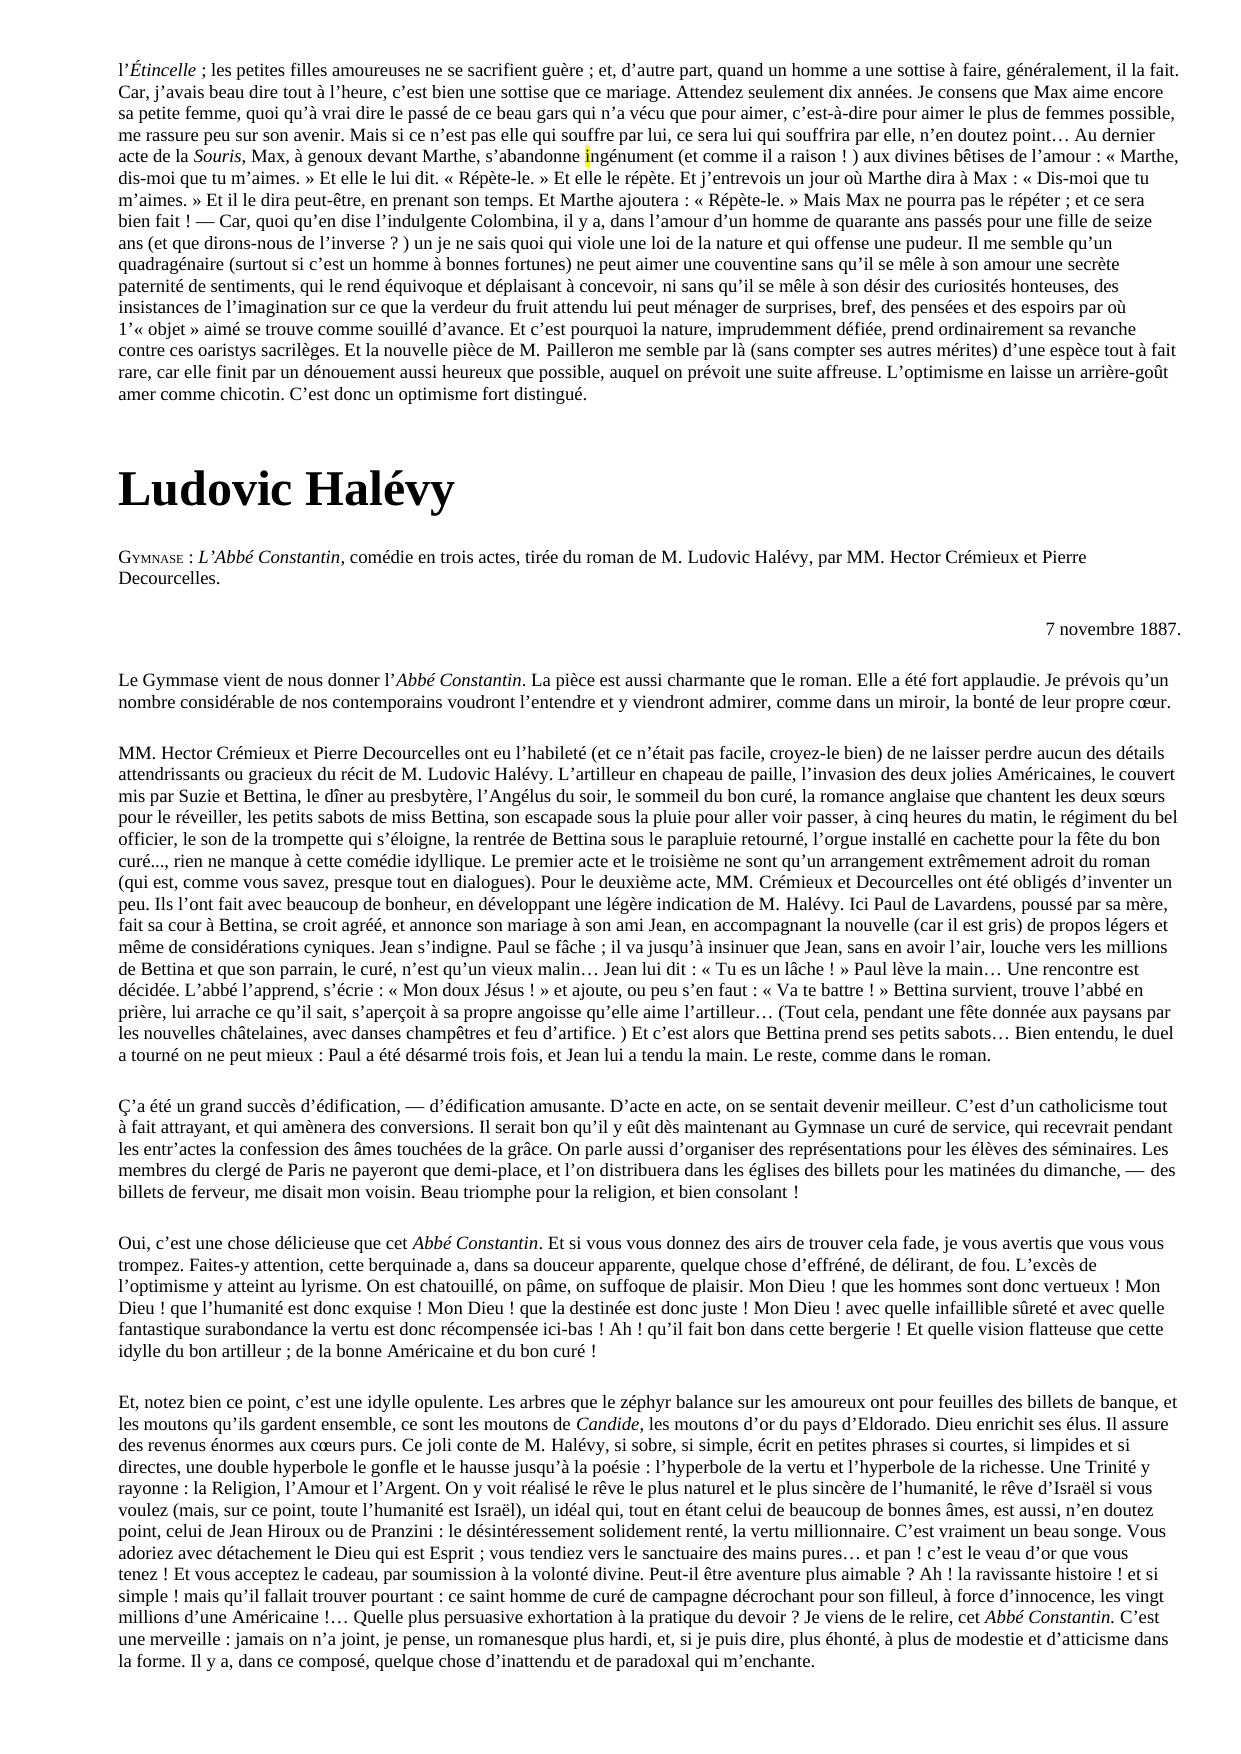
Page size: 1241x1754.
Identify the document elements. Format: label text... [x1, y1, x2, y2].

text Gymnase : L’Abbé Constantin, comédie en trois actes, tirée du roman de M. Ludovic Halévy, par MM. Hector Crémieux et Pierre Decourcelles. [118, 546, 1181, 589]
text Et, notez bien ce point, c’est une idylle opulente. Les arbres que le zéphyr balance sur les amoureux ont pour feuilles des billets de banque, et les moutons qu’ils gardent ensemble, ce sont les moutons de Candide, les moutons d’or du pays d’Eldorado. Dieu enrichit ses élus. Il assure des revenus énormes aux cœurs purs. Ce joli conte de M. Halévy, si sobre, si simple, écrit en petites phrases si courtes, si limpides et si directes, une double hyperbole le gonfle et le hausse jusqu’à la poésie : l’hyperbole de la vertu et l’hyperbole de la richesse. Une Trinité y rayonne : la Religion, l’Amour et l’Argent. On y voit réalisé le rêve le plus naturel et le plus sincère de l’humanité, le rêve d’Israël si vous voulez (mais, sur ce point, toute l’humanité est Israël), un idéal qui, tout en étant celui de beaucoup de bonnes âmes, est aussi, n’en doutez point, celui de Jean Hiroux ou de Pranzini : le désintéressement solidement renté, la vertu millionnaire. C’est vraiment un beau songe. Vous adoriez avec détachement le Dieu qui est Esprit ; vous tendiez vers le sanctuaire des mains pures… et pan ! c’est le veau d’or que vous tenez ! Et vous acceptez le cadeau, par soumission à la volonté divine. Peut-il être aventure plus aimable ? Ah ! la ravissante histoire ! et si simple ! mais qu’il fallait trouver pourtant : ce saint homme de curé de campagne décrochant pour son filleul, à force d’innocence, les vingt millions d’une Américaine !… Quelle plus persuasive exhortation à la pratique du devoir ? Je viens de le relire, cet Abbé Constantin. C’est une merveille : jamais on n’a joint, je pense, un romanesque plus hardi, et, si je puis dire, plus éhonté, à plus de modestie et d’atticisme dans la forme. Il y a, dans ce composé, quelque chose d’inattendu et de paradoxal qui m’enchante. [118, 1391, 1181, 1671]
text Le Gymmase vient de nous donner l’Abbé Constantin. La pièce est aussi charmante que le roman. Elle a été fort applaudie. Je prévois qu’un nombre considérable de nos contemporains voudront l’entendre et y viendront admirer, comme dans un miroir, la bonté de leur propre cœur. [118, 669, 1181, 712]
text Oui, c’est une chose délicieuse que cet Abbé Constantin. Et si vous vous donnez des airs de trouver cela fade, je vous avertis que vous vous trompez. Faites-y attention, cette berquinade a, dans sa douceur apparente, quelque chose d’effréné, de délirant, de fou. L’excès de l’optimisme y atteint au lyrisme. On est chatouillé, on pâme, on suffoque de plaisir. Mon Dieu ! que les hommes sont donc vertueux ! Mon Dieu ! que l’humanité est donc exquise ! Mon Dieu ! que la destinée est donc juste ! Mon Dieu ! avec quelle infaillible sûreté et avec quelle fantastique surabondance la vertu est donc récompensée ici-bas ! Ah ! qu’il fait bon dans cette bergerie ! Et quelle vision flatteuse que cette idylle du bon artilleur ; de la bonne Américaine et du bon curé ! [118, 1232, 1181, 1361]
subtitle LUDOVIC HALÉVY [118, 458, 1181, 516]
text MM. Hector Crémieux et Pierre Decourcelles ont eu l’habileté (et ce n’était pas facile, croyez-le bien) de ne laisser perdre aucun des détails attendrissants ou gracieux du récit de M. Ludovic Halévy. L’artilleur en chapeau de paille, l’invasion des deux jolies Américaines, le couvert mis par Suzie et Bettina, le dîner au presbytère, l’Angélus du soir, le sommeil du bon curé, la romance anglaise que chantent les deux sœurs pour le réveiller, les petits sabots de miss Bettina, son escapade sous la pluie pour aller voir passer, à cinq heures du matin, le régiment du bel officier, le son de la trompette qui s’éloigne, la rentrée de Bettina sous le parapluie retourné, l’orgue installé en cachette pour la fête du bon curé..., rien ne manque à cette comédie idyllique. Le premier acte et le troisième ne sont qu’un arrangement extrêmement adroit du roman (qui est, comme vous savez, presque tout en dialogues). Pour le deuxième acte, MM. Crémieux et Decourcelles ont été obligés d’inventer un peu. Ils l’ont fait avec beaucoup de bonheur, en développant une légère indication de M. Halévy. Ici Paul de Lavardens, poussé par sa mère, fait sa cour à Bettina, se croit agréé, et annonce son mariage à son ami Jean, en accompagnant la nouvelle (car il est gris) de propos légers et même de considérations cyniques. Jean s’indigne. Paul se fâche ; il va jusqu’à insinuer que Jean, sans en avoir l’air, louche vers les millions de Bettina et que son parrain, le curé, n’est qu’un vieux malin… Jean lui dit : « Tu es un lâche ! » Paul lève la main… Une rencontre est décidée. L’abbé l’apprend, s’écrie : « Mon doux Jésus ! » et ajoute, ou peu s’en faut : « Va te battre ! » Bettina survient, trouve l’abbé en prière, lui arrache ce qu’il sait, s’aperçoit à sa propre angoisse qu’elle aime l’artilleur… (Tout cela, pendant une fête donnée aux paysans par les nouvelles châtelaines, avec danses champêtres et feu d’artifice. ) Et c’est alors que Bettina prend ses petits sabots… Bien entendu, le duel a tourné on ne peut mieux : Paul a été désarmé trois fois, et Jean lui a tendu la main. Le reste, comme dans le roman. [118, 742, 1181, 1065]
text Ç’a été un grand succès d’édification, — d’édification amusante. D’acte en acte, on se sentait devenir meilleur. C’est d’un catholicisme tout à fait attrayant, et qui amènera des conversions. Il serait bon qu’il y eût dès maintenant au Gymnase un curé de service, qui recevrait pendant les entr’actes la confession des âmes touchées de la grâce. On parle aussi d’organiser des représentations pour les élèves des séminaires. Les membres du clergé de Paris ne payeront que demi-place, et l’on distribuera dans les églises des billets pour les matinées du dimanche, — des billets de ferveur, me disait mon voisin. Beau triomphe pour la religion, et bien consolant ! [118, 1095, 1181, 1202]
text l’Étincelle ; les petites filles amoureuses ne se sacrifient guère ; et, d’autre part, quand un homme a une sottise à faire, généralement, il la fait. Car, j’avais beau dire tout à l’heure, c’est bien une sottise que ce mariage. Attendez seulement dix années. Je consens que Max aime encore sa petite femme, quoi qu’à vrai dire le passé de ce beau gars qui n’a vécu que pour aimer, c’est-à-dire pour aimer le plus de femmes possible, me rassure peu sur son avenir. Mais si ce n’est pas elle qui souffre par lui, ce sera lui qui souffrira par elle, n’en doutez point… Au dernier acte de la Souris, Max, à genoux devant Marthe, s’abandonne ingénument (et comme il a raison ! ) aux divines bêtises de l’amour : « Marthe, dis-moi que tu m’aimes. » Et elle le lui dit. « Répète-le. » Et elle le répète. Et j’entrevois un jour où Marthe dira à Max : « Dis-moi que tu m’aimes. » Et il le dira peut-être, en prenant son temps. Et Marthe ajoutera : « Répète-le. » Mais Max ne pourra pas le répéter ; et ce sera bien fait ! — Car, quoi qu’en dise l’indulgente Colombina, il y a, dans l’amour d’un homme de quarante ans passés pour une fille de seize ans (et que dirons-nous de l’inverse ? ) un je ne sais quoi qui viole une loi de la nature et qui offense une pudeur. Il me semble qu’un quadragénaire (surtout si c’est un homme à bonnes fortunes) ne peut aimer une couventine sans qu’il se mêle à son amour une secrète paternité de sentiments, qui le rend équivoque et déplaisant à concevoir, ni sans qu’il se mêle à son désir des curiosités honteuses, des insistances de l’imagination sur ce que la verdeur du fruit attendu lui peut ménager de surprises, bref, des pensées et des espoirs par où 1’« objet » aimé se trouve comme souillé d’avance. Et c’est pourquoi la nature, imprudemment défiée, prend ordinairement sa revanche contre ces oaristys sacrilèges. Et la nouvelle pièce de M. Pailleron me semble par là (sans compter ses autres mérites) d’une espèce tout à fait rare, car elle finit par un dénouement aussi heureux que possible, auquel on prévoit une suite affreuse. L’optimisme en laisse un arrière-goût amer comme chicotin. C’est donc un optimisme fort distingué. [118, 59, 1181, 404]
text 7 novembre 1887. [118, 618, 1181, 640]
